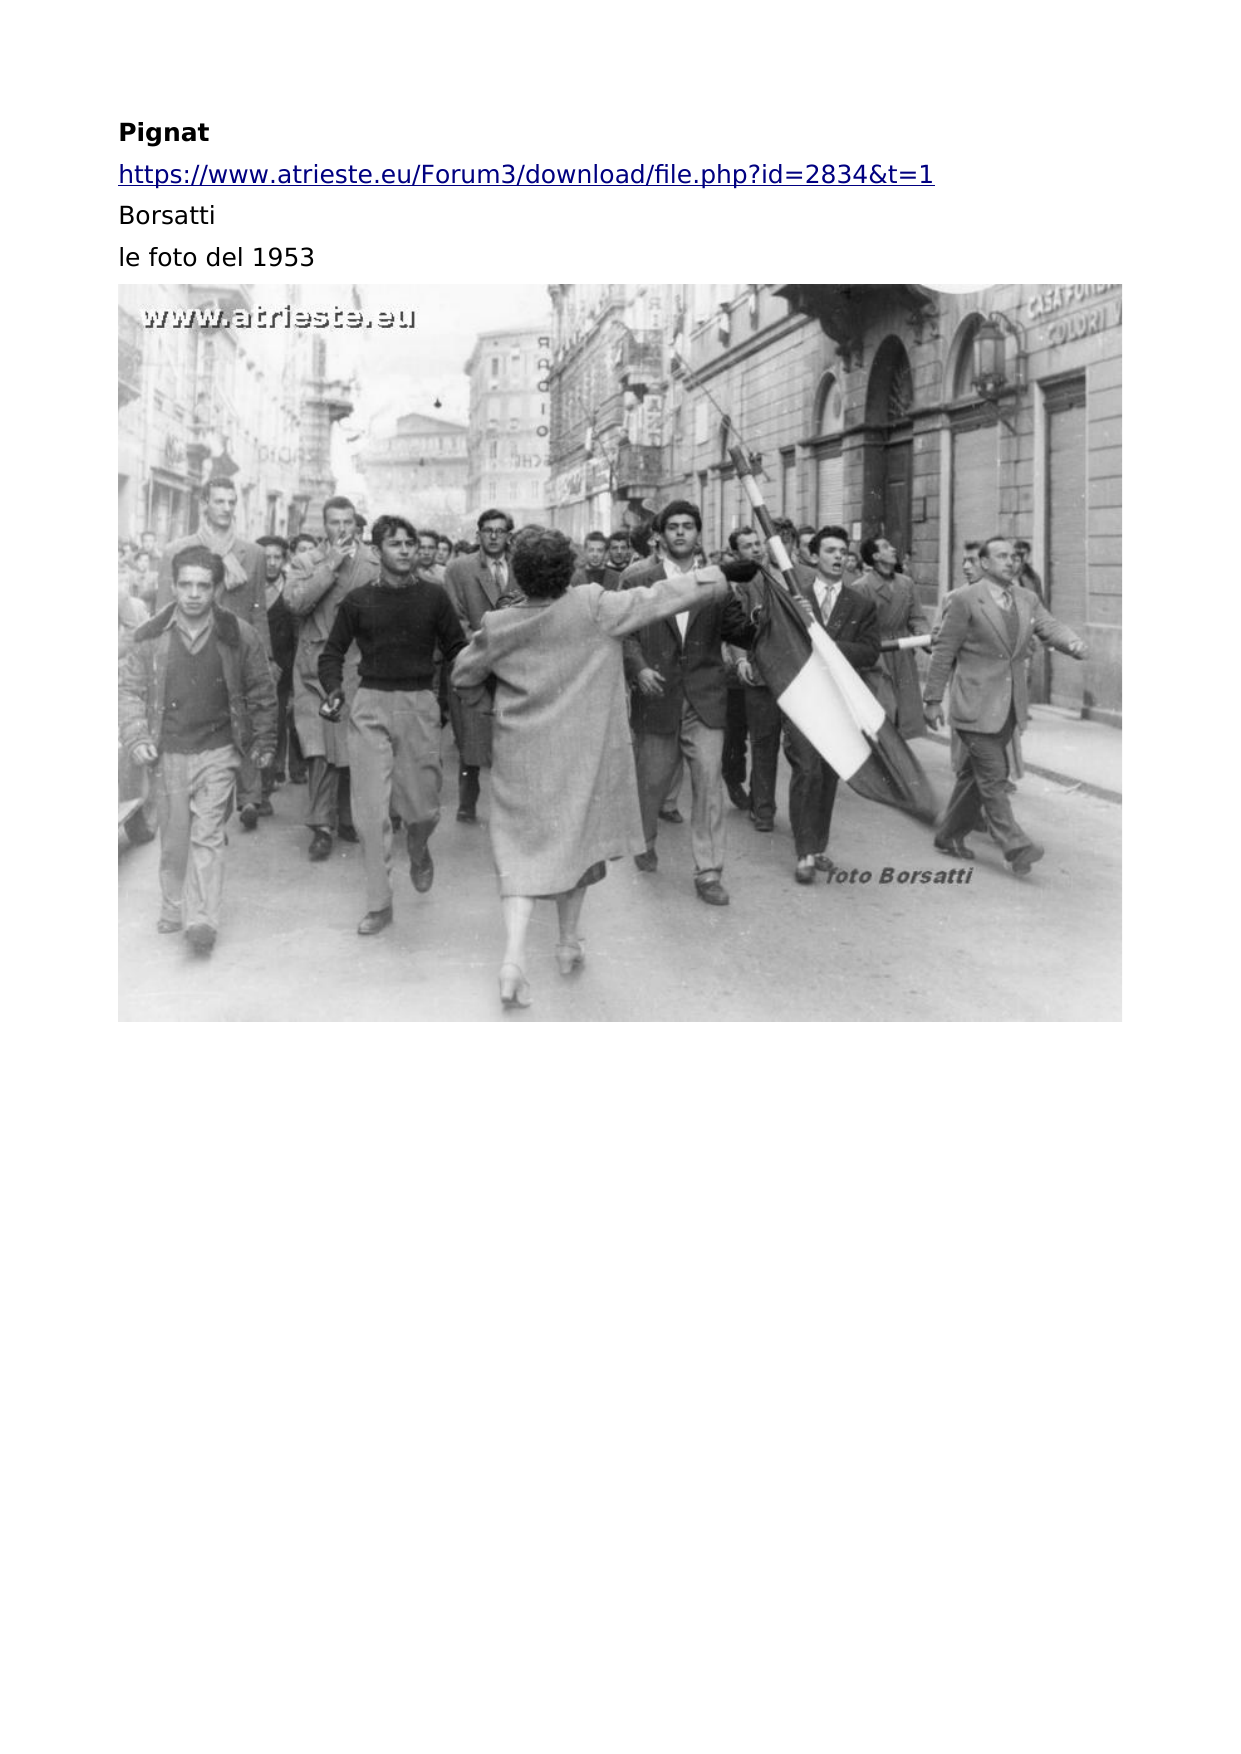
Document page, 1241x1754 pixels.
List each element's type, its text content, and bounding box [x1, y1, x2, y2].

text Pignat [118, 118, 1122, 147]
text le foto del 1953 [118, 243, 1122, 272]
picture [118, 284, 1123, 1022]
text Borsatti [118, 201, 1122, 231]
text https://www.atrieste.eu/Forum3/download/file.php?id=2834&t=1 [118, 160, 1122, 189]
